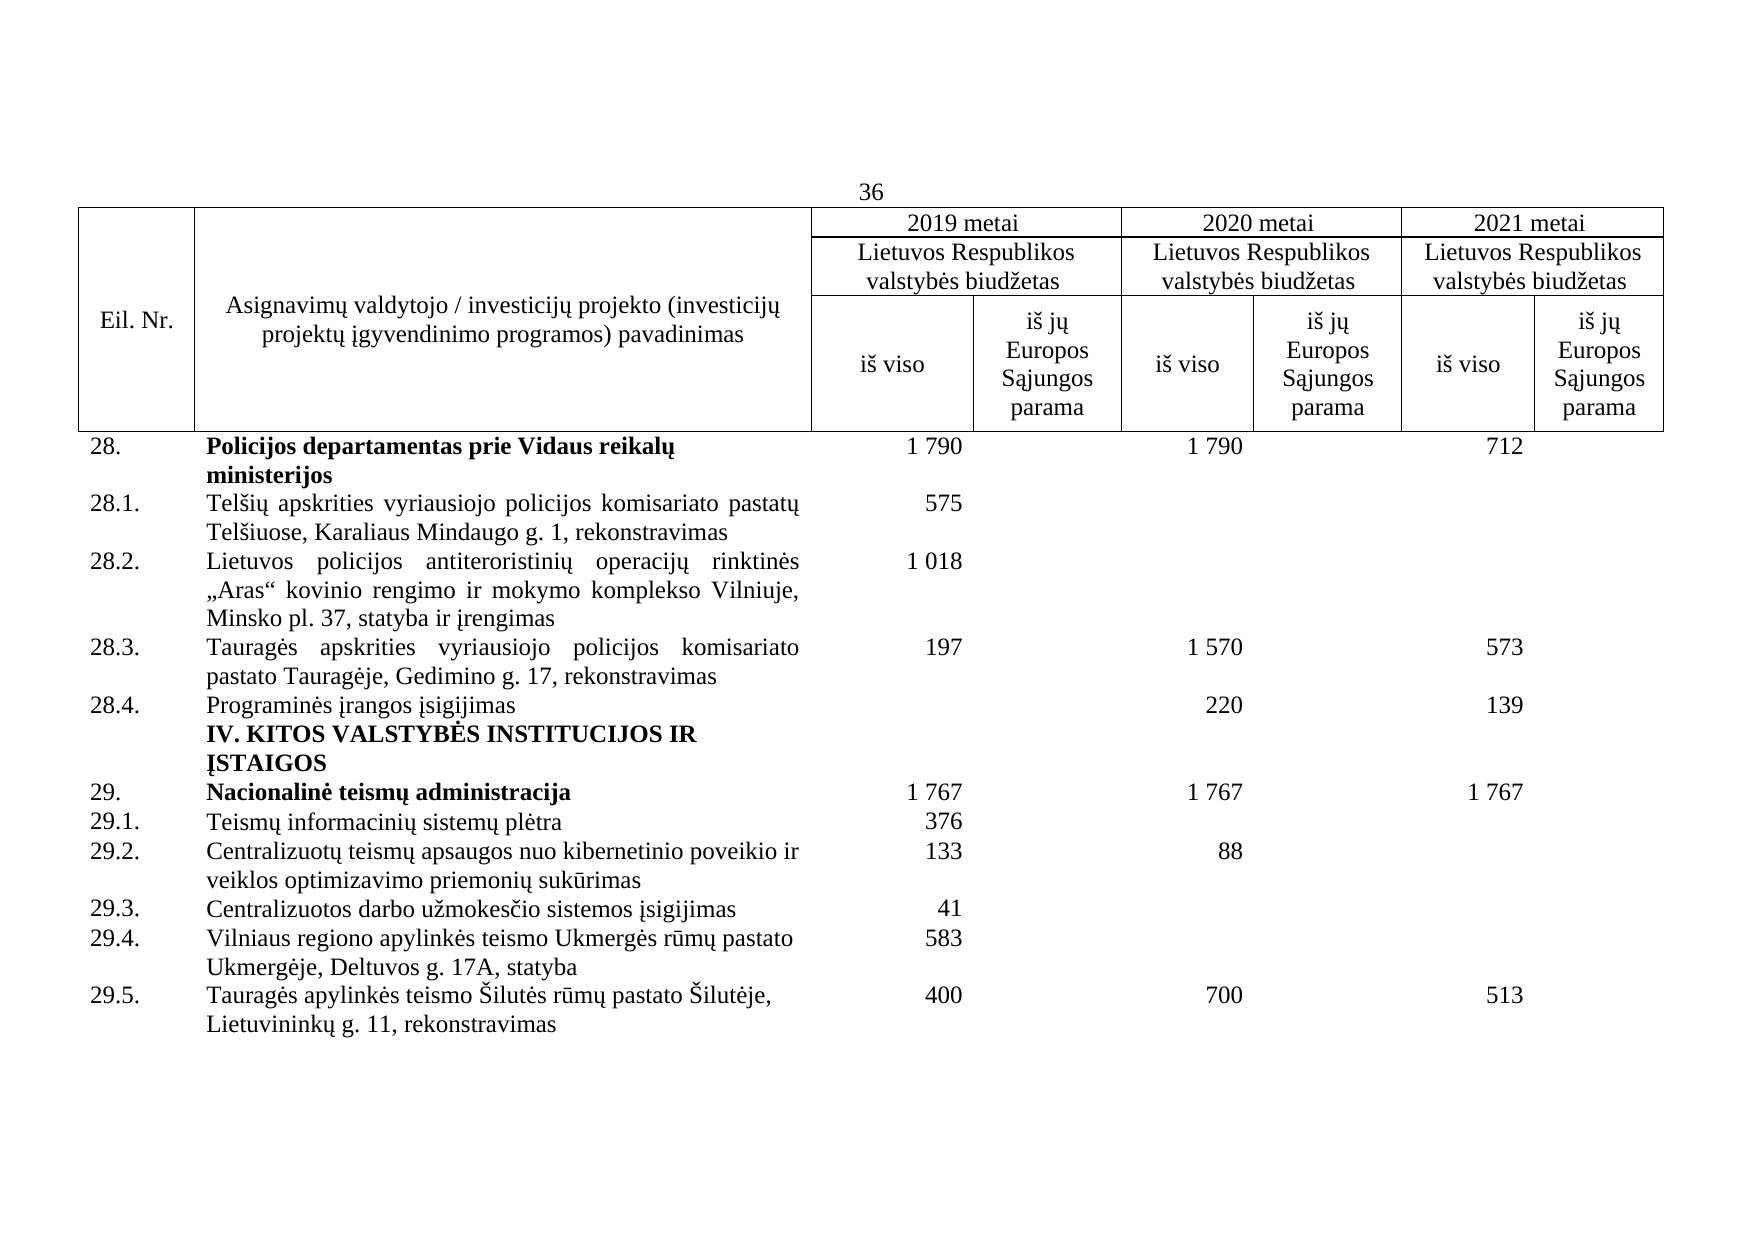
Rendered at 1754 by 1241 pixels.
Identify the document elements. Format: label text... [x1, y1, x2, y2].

table_cell [1535, 690, 1664, 719]
table_cell [1254, 806, 1402, 836]
table_cell [1535, 777, 1664, 806]
table_cell [1121, 923, 1254, 981]
table_cell Nacionalinė teismų administracija [195, 777, 811, 806]
table_header 2021 metai [1402, 208, 1663, 236]
table_cell Lietuvos Respublikos valstybės biudžetas [812, 238, 1121, 295]
table_cell 1 018 [811, 546, 973, 632]
table_cell [973, 777, 1121, 806]
table_cell [1402, 836, 1534, 893]
table_cell Policijos departamentas prie Vidaus reikalų ministerijos [195, 432, 811, 488]
table_cell [1121, 806, 1254, 836]
table_cell [1535, 836, 1664, 893]
table_cell 28.4. [79, 690, 195, 719]
table_cell 712 [1402, 432, 1534, 488]
table_cell [973, 981, 1121, 1038]
table_cell 583 [811, 923, 973, 981]
table_cell 29.1. [79, 806, 195, 836]
table_header Eil. Nr. [79, 208, 194, 431]
table_cell [1254, 432, 1402, 488]
table_cell [1402, 894, 1534, 923]
table_cell [1402, 546, 1534, 632]
table_cell Lietuvos Respublikos valstybės biudžetas [1122, 238, 1401, 295]
table_cell [1535, 894, 1664, 923]
table_header 2020 metai [1122, 208, 1401, 236]
table_cell 29.3. [79, 894, 195, 923]
table_cell [1121, 719, 1254, 777]
table_cell [973, 489, 1121, 546]
table_cell iš jų Europos Sąjungos parama [974, 296, 1121, 431]
table_cell Centralizuotos darbo užmokesčio sistemos įsigijimas [195, 894, 811, 923]
table_cell 88 [1121, 836, 1254, 893]
table_cell [1535, 489, 1664, 546]
table_cell 1 570 [1121, 632, 1254, 690]
table_cell [973, 923, 1121, 981]
table_cell Tauragės apylinkės teismo Šilutės rūmų pastato Šilutėje, Lietuvininkų g. 11, rekonstravimas [195, 981, 811, 1038]
table_cell [1254, 777, 1402, 806]
table_cell [1535, 981, 1664, 1038]
table_cell [1254, 719, 1402, 777]
table_cell [1402, 489, 1534, 546]
table_cell [973, 719, 1121, 777]
table_cell iš viso [1402, 296, 1534, 431]
table_cell 400 [811, 981, 973, 1038]
table_cell 1 790 [1121, 432, 1254, 488]
table_cell [79, 719, 195, 777]
table_cell [973, 432, 1121, 488]
table_cell [811, 690, 973, 719]
table_cell [1402, 806, 1534, 836]
table_cell 513 [1402, 981, 1534, 1038]
table_cell [1254, 894, 1402, 923]
table_cell [1254, 632, 1402, 690]
table_cell iš jų Europos Sąjungos parama [1254, 296, 1401, 431]
table_cell [973, 836, 1121, 893]
table_cell 376 [811, 806, 973, 836]
table_cell 29. [79, 777, 195, 806]
table_cell Lietuvos Respublikos valstybės biudžetas [1402, 238, 1663, 295]
table_cell [1254, 690, 1402, 719]
table_cell [1535, 806, 1664, 836]
table_cell Teismų informacinių sistemų plėtra [195, 806, 811, 836]
table_cell [1254, 489, 1402, 546]
table_cell [1535, 546, 1664, 632]
table_cell [811, 719, 973, 777]
table_cell 1 767 [811, 777, 973, 806]
table_cell 28.3. [79, 632, 195, 690]
table_cell 575 [811, 489, 973, 546]
table_cell 133 [811, 836, 973, 893]
table_cell [1254, 981, 1402, 1038]
table_cell IV. KITOS VALSTYBĖS INSTITUCIJOS IR ĮSTAIGOS [195, 719, 811, 777]
table_cell [1254, 836, 1402, 893]
table_cell [973, 632, 1121, 690]
table_cell [1402, 923, 1534, 981]
table_cell 220 [1121, 690, 1254, 719]
table_cell [973, 806, 1121, 836]
table_cell iš viso [812, 296, 973, 431]
table_cell [1254, 923, 1402, 981]
table_cell 28.1. [79, 489, 195, 546]
table_cell 28. [79, 432, 195, 488]
table_cell 573 [1402, 632, 1534, 690]
table_cell [1402, 719, 1534, 777]
table_cell 700 [1121, 981, 1254, 1038]
table_cell [973, 894, 1121, 923]
table_cell Lietuvos policijos antiteroristinių operacijų rinktinės „Aras“ kovinio rengimo ir mokymo komplekso Vilniuje, Minsko pl. 37, statyba ir įrengimas [195, 546, 811, 632]
table_cell Telšių apskrities vyriausiojo policijos komisariato pastatų Telšiuose, Karaliaus Mindaugo g. 1, rekonstravimas [195, 489, 811, 546]
table_cell [1121, 894, 1254, 923]
table_cell Programinės įrangos įsigijimas [195, 690, 811, 719]
table_cell 139 [1402, 690, 1534, 719]
table_cell [1535, 719, 1664, 777]
table_cell 29.2. [79, 836, 195, 893]
table_cell [973, 690, 1121, 719]
table_cell iš jų Europos Sąjungos parama [1535, 296, 1663, 431]
table_cell [1121, 489, 1254, 546]
table_cell 1 790 [811, 432, 973, 488]
table_cell iš viso [1122, 296, 1253, 431]
table_cell 1 767 [1402, 777, 1534, 806]
table_cell [1535, 923, 1664, 981]
table_cell 29.5. [79, 981, 195, 1038]
table_cell 41 [811, 894, 973, 923]
table_cell Centralizuotų teismų apsaugos nuo kibernetinio poveikio ir veiklos optimizavimo priemonių sukūrimas [195, 836, 811, 893]
table_cell 1 767 [1121, 777, 1254, 806]
table_cell 28.2. [79, 546, 195, 632]
table_cell Vilniaus regiono apylinkės teismo Ukmergės rūmų pastato Ukmergėje, Deltuvos g. 17A, statyba [195, 923, 811, 981]
table_cell Tauragės apskrities vyriausiojo policijos komisariato pastato Tauragėje, Gedimino g. 17, rekonstravimas [195, 632, 811, 690]
table_cell [1535, 432, 1664, 488]
table_header Asignavimų valdytojo / investicijų projekto (investicijų projektų įgyvendinimo programos) pavadinimas [195, 208, 811, 431]
table_cell 29.4. [79, 923, 195, 981]
table_cell 197 [811, 632, 973, 690]
table_header 2019 metai [812, 208, 1121, 236]
table_cell [1254, 546, 1402, 632]
table_cell [1535, 632, 1664, 690]
table_cell [1121, 546, 1254, 632]
table_cell [973, 546, 1121, 632]
